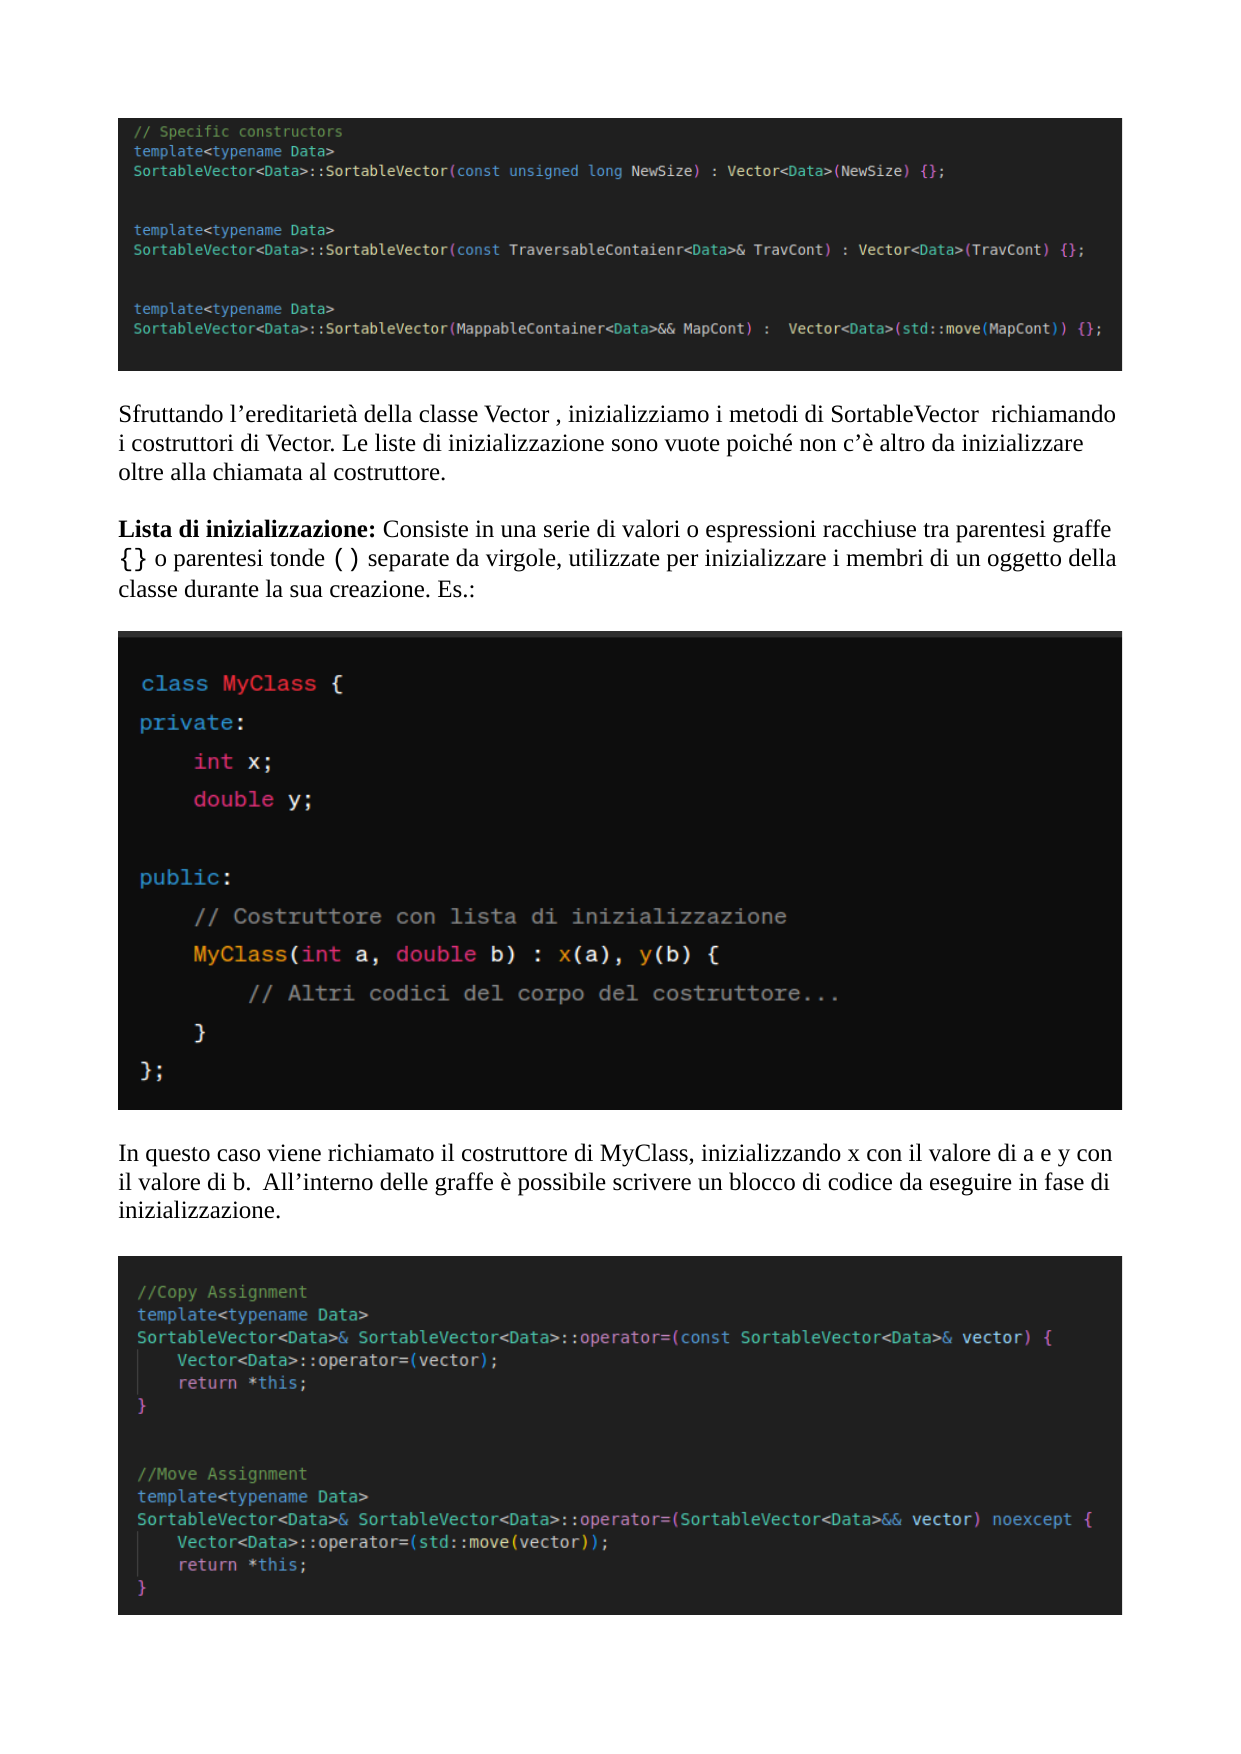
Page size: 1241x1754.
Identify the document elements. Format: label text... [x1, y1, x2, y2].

picture [118, 631, 1123, 1110]
text Sfruttando l’ereditarietà della classe Vector , inizializziamo i metodi di SortableVector richiamando i costruttori di Vector. Le liste di inizializzazione sono vuote poiché non c’è altro da inizializzare oltre alla chiamata al costruttore. [118, 399, 1122, 486]
picture [118, 1256, 1123, 1615]
picture [118, 118, 1123, 371]
text In questo caso viene richiamato il costruttore di MyClass, inizializzando x con il valore di a e y con il valore di b. All’interno delle graffe è possibile scrivere un blocco di codice da eseguire in fase di inizializzazione. [118, 1138, 1122, 1224]
text Lista di inizializzazione: Consiste in una serie di valori o espressioni racchiuse tra parentesi graffe {} o parentesi tonde () separate da virgole, utilizzate per inizializzare i membri di un oggetto della classe durante la sua creazione. Es.: [118, 514, 1122, 603]
